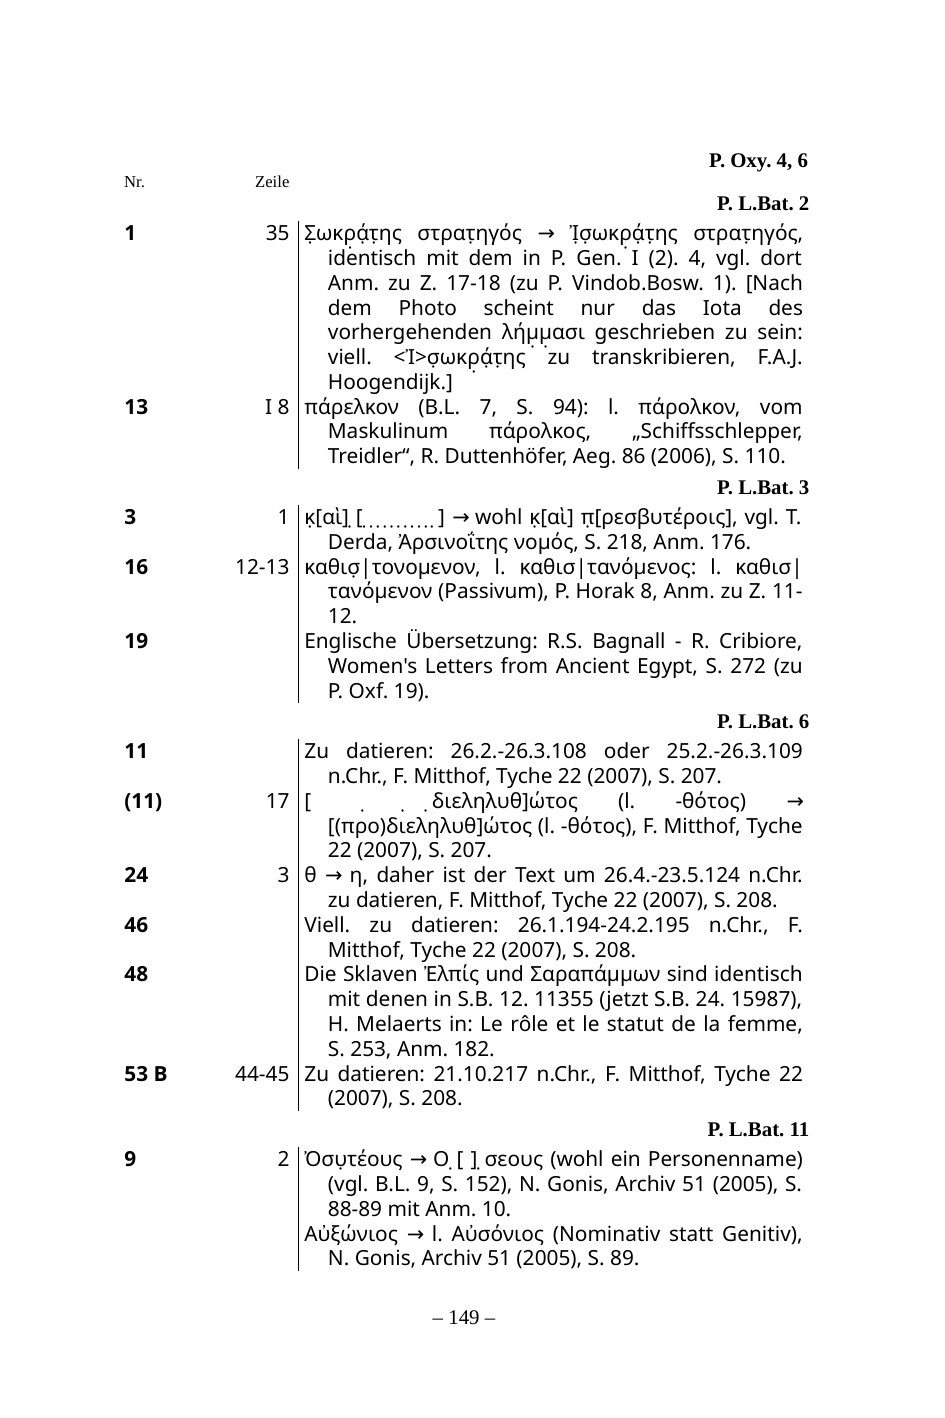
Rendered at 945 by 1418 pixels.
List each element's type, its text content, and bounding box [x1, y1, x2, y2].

table_cell 3 [207, 863, 298, 912]
table_cell 13 [118, 394, 207, 469]
table_header 1 [118, 221, 207, 394]
table_header 11 [118, 739, 298, 788]
table_cell [ ̣ ̣ ̣διεληλυθ]ώτος (l. -θότος) → [(προ)διεληλυθ]ώτος (l. -θότος), F. Mitthof, Tyche 22 (2007), S. 207. [299, 789, 809, 863]
subtitle P. L.Bat. 2 [118, 191, 809, 215]
table_cell Zu datieren: 21.10.217 n.Chr., F. Mitthof, Tyche 22 (2007), S. 208. [299, 1061, 809, 1111]
table_header κ̣[αὶ] ̣[ ̣ ̣ ̣ ̣ ̣ ̣ ̣ ̣ ̣ ̣ ̣] → wohl κ̣[αὶ] π̣[ρεσβυτέροις], vgl. T. Derda, Ἀρσινοΐτης νομός, S. 218, Anm. 176. [299, 505, 809, 554]
table_header 2 [207, 1147, 298, 1221]
table_cell 16 [118, 554, 207, 629]
table_cell 48 [118, 962, 298, 1061]
table_header Σ̣ωκρ̣ά̣τ̣ης στρατ̣ηγός → Ἰ̣σ̣ωκρ̣ά̣τ̣ης στρατ̣ηγός, identisch mit dem in P. Gen. I (2). 4, vgl. dort Anm. zu Z. 17-18 (zu P. Vindob.Bosw. 1). [Nach dem Photo scheint nur das Iota des vorhergehenden λήμ̣μ̣ασι geschrieben zu sein: viell. <Ἰ>σ̣ωκρ̣ά̣τ̣ης zu transkribieren, F.A.J. Hoogendijk.] [299, 221, 809, 394]
table_cell [207, 1221, 298, 1271]
table_cell πάρελκον (B.L. 7, S. 94): l. πάρολκον, vom Maskulinum πάρολκος, „Schiffsschlepper, Treidler“, R. Duttenhöfer, Aeg. 86 (2006), S. 110. [299, 394, 809, 469]
table_header 35 [207, 221, 298, 394]
table_cell (11) [118, 789, 207, 863]
table_header Zu datieren: 26.2.-26.3.108 oder 25.2.-26.3.109 n.Chr., F. Mitthof, Tyche 22 (2007), S. 207. [299, 739, 809, 788]
table_cell 17 [207, 789, 298, 863]
table_cell I 8 [207, 394, 298, 469]
table_cell 46 [118, 913, 298, 962]
table_header 3 [118, 505, 207, 554]
table_cell 24 [118, 863, 207, 912]
table_cell Englische Übersetzung: R.S. Bagnall - R. Cribiore, Women's Letters from Ancient Egypt, S. 272 (zu P. Oxf. 19). [299, 629, 809, 703]
table_cell 44-45 [207, 1061, 298, 1111]
table_cell Viell. zu datieren: 26.1.194-24.2.195 n.Chr., F. Mitthof, Tyche 22 (2007), S. 208. [299, 913, 809, 962]
table_cell Die Sklaven Ἐλπίς und Σαραπάμμων sind identisch mit denen in S.B. 12. 11355 (jetzt S.B. 24. 15987), H. Melaerts in: Le rôle et le statut de la femme, S. 253, Anm. 182. [299, 962, 809, 1061]
table_cell [118, 1221, 207, 1271]
table_cell θ → η, daher ist der Text um 26.4.-23.5.124 n.Chr. zu datieren, F. Mitthof, Tyche 22 (2007), S. 208. [299, 863, 809, 912]
subtitle P. L.Bat. 3 [118, 475, 809, 499]
subtitle P. L.Bat. 11 [118, 1117, 809, 1141]
table_cell καθισ̣|τονομενον, l. καθισ|τανόμενος: l. καθισ|τανόμενον (Passivum), P. Horak 8, Anm. zu Z. 11-12. [299, 554, 809, 629]
table_header 1 [207, 505, 298, 554]
table_cell 19 [118, 629, 298, 703]
table_cell 12-13 [207, 554, 298, 629]
subtitle P. L.Bat. 6 [118, 709, 809, 733]
table_cell 53 B [118, 1061, 207, 1111]
table_header Ὀσυ̣τέους → Ο ̣[ ] ̣σεους (wohl ein Personenname) (vgl. B.L. 9, S. 152), N. Gonis, Archiv 51 (2005), S. 88-89 mit Anm. 10. [299, 1147, 809, 1221]
table_cell Αὐξώνιος → l. Αὐσόνιος (Nominativ statt Genitiv), N. Gonis, Archiv 51 (2005), S. 89. [299, 1221, 809, 1271]
table_header 9 [118, 1147, 207, 1221]
